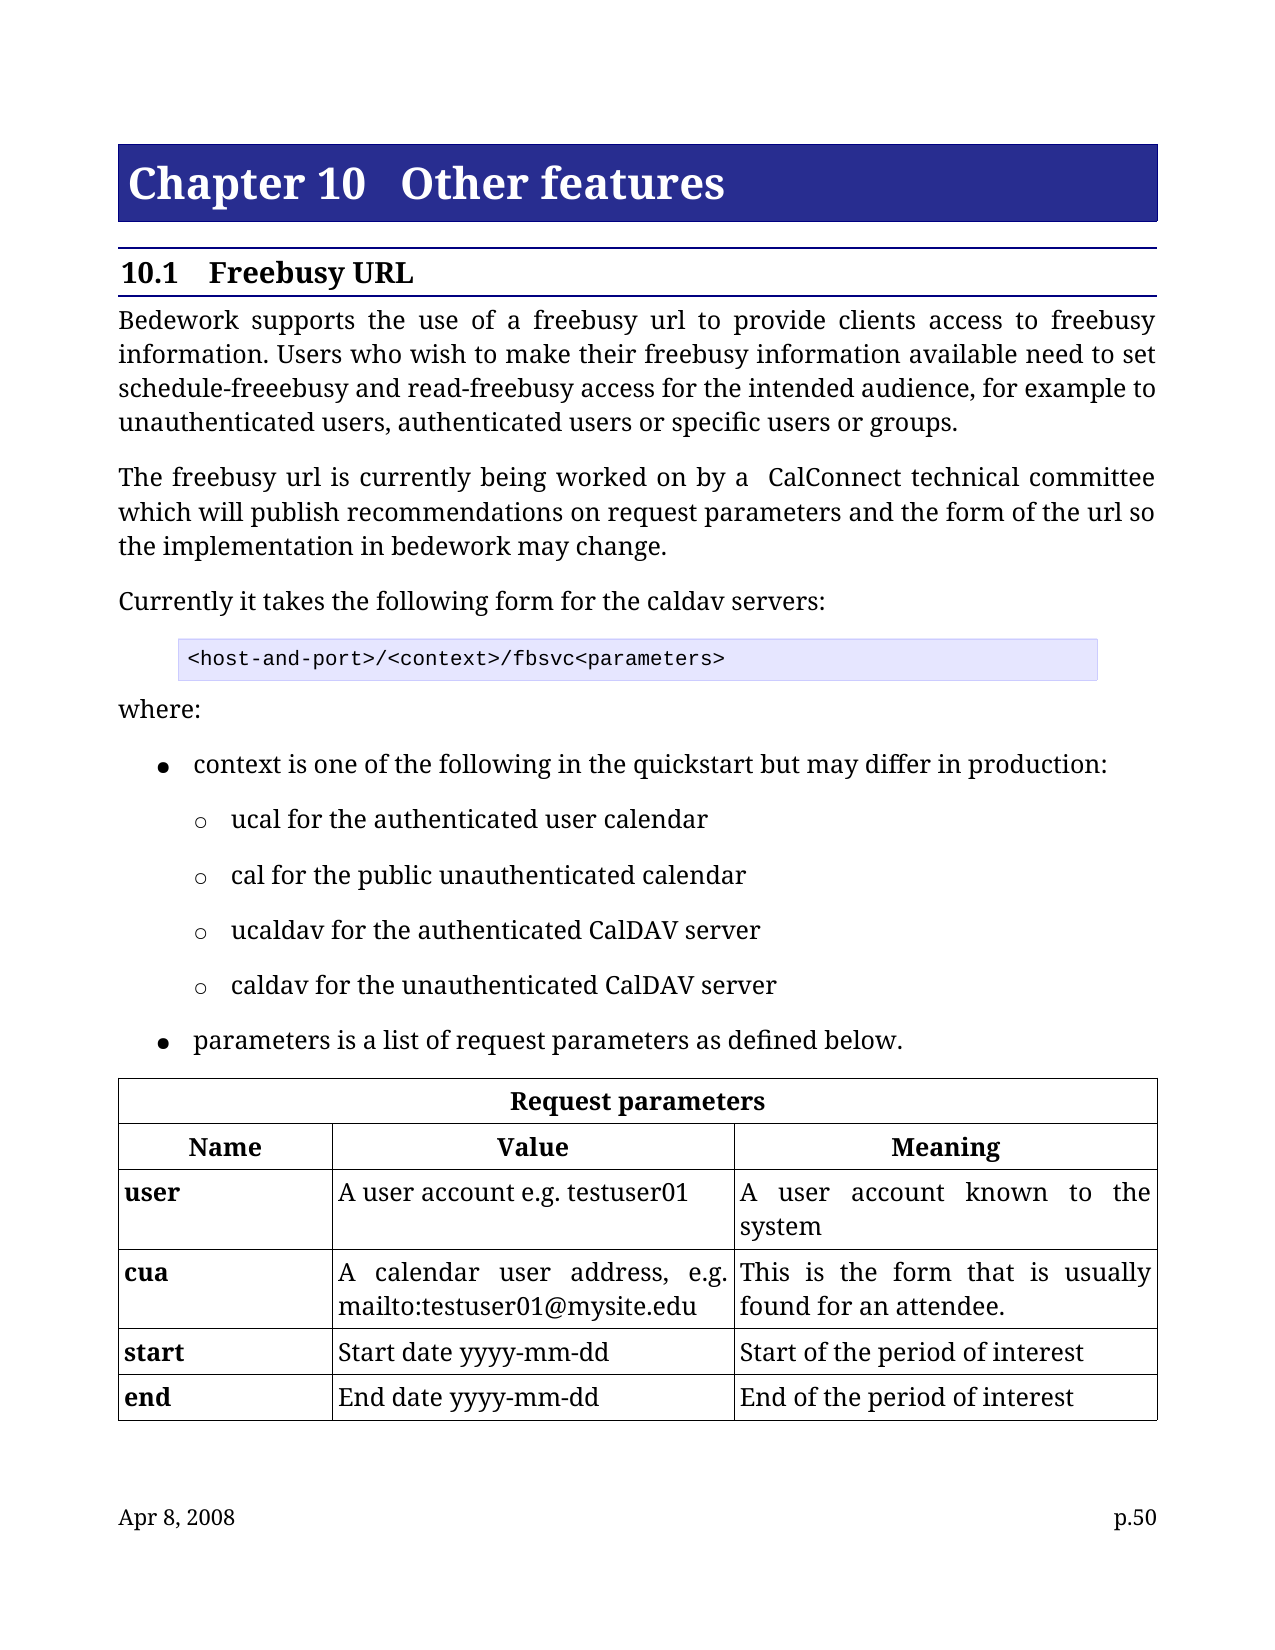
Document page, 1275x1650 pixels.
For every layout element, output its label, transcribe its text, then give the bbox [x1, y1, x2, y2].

list ucal for the authenticated user calendar [193, 802, 1157, 836]
table_cell start [119, 1329, 332, 1374]
table_cell A user account known to the system [735, 1170, 1157, 1249]
text where: [118, 692, 1157, 726]
list caldav for the unauthenticated CalDAV server [193, 967, 1157, 1002]
table_cell A calendar user address, e.g. mailto:testuser01@mysite.edu [333, 1250, 734, 1328]
text Bedework supports the use of a freebusy url to provide clients access to freebusy information. Users who wish to make their freebusy information available need to set schedule-freeebusy and read-freebusy access for the intended audience, for example to unauthenticated users, authenticated users or specific users or groups. [118, 303, 1157, 439]
table_cell Name [119, 1124, 332, 1169]
text The freebusy url is currently being worked on by a CalConnect technical committee which will publish recommendations on request parameters and the form of the url so the implementation in bedework may change. [118, 460, 1157, 562]
list cal for the public unauthenticated calendar [193, 857, 1157, 891]
list context is one of the following in the quickstart but may differ in production: [156, 747, 1157, 781]
table_cell This is the form that is usually found for an attendee. [735, 1250, 1157, 1328]
list ucaldav for the authenticated CalDAV server [193, 912, 1157, 946]
text Currently it takes the following form for the caldav servers: [118, 583, 1157, 617]
table_cell Value [333, 1124, 734, 1169]
table_cell end [119, 1375, 332, 1419]
subtitle Freebusy URL [118, 249, 1157, 295]
table_cell A user account e.g. testuser01 [333, 1170, 734, 1249]
subtitle Other features [119, 145, 1157, 221]
table_header Request parameters [119, 1079, 1157, 1123]
text <host-and-port>/<context>/fbsvc<parameters> [179, 640, 1097, 680]
table_cell user [119, 1170, 332, 1249]
table_cell Meaning [735, 1124, 1157, 1169]
table_cell End of the period of interest [735, 1375, 1157, 1419]
table_cell Start date yyyy-mm-dd [333, 1329, 734, 1374]
table_cell cua [119, 1250, 332, 1328]
table_cell Start of the period of interest [735, 1329, 1157, 1374]
list parameters is a list of request parameters as defined below. [156, 1023, 1157, 1057]
table_cell End date yyyy-mm-dd [333, 1375, 734, 1419]
